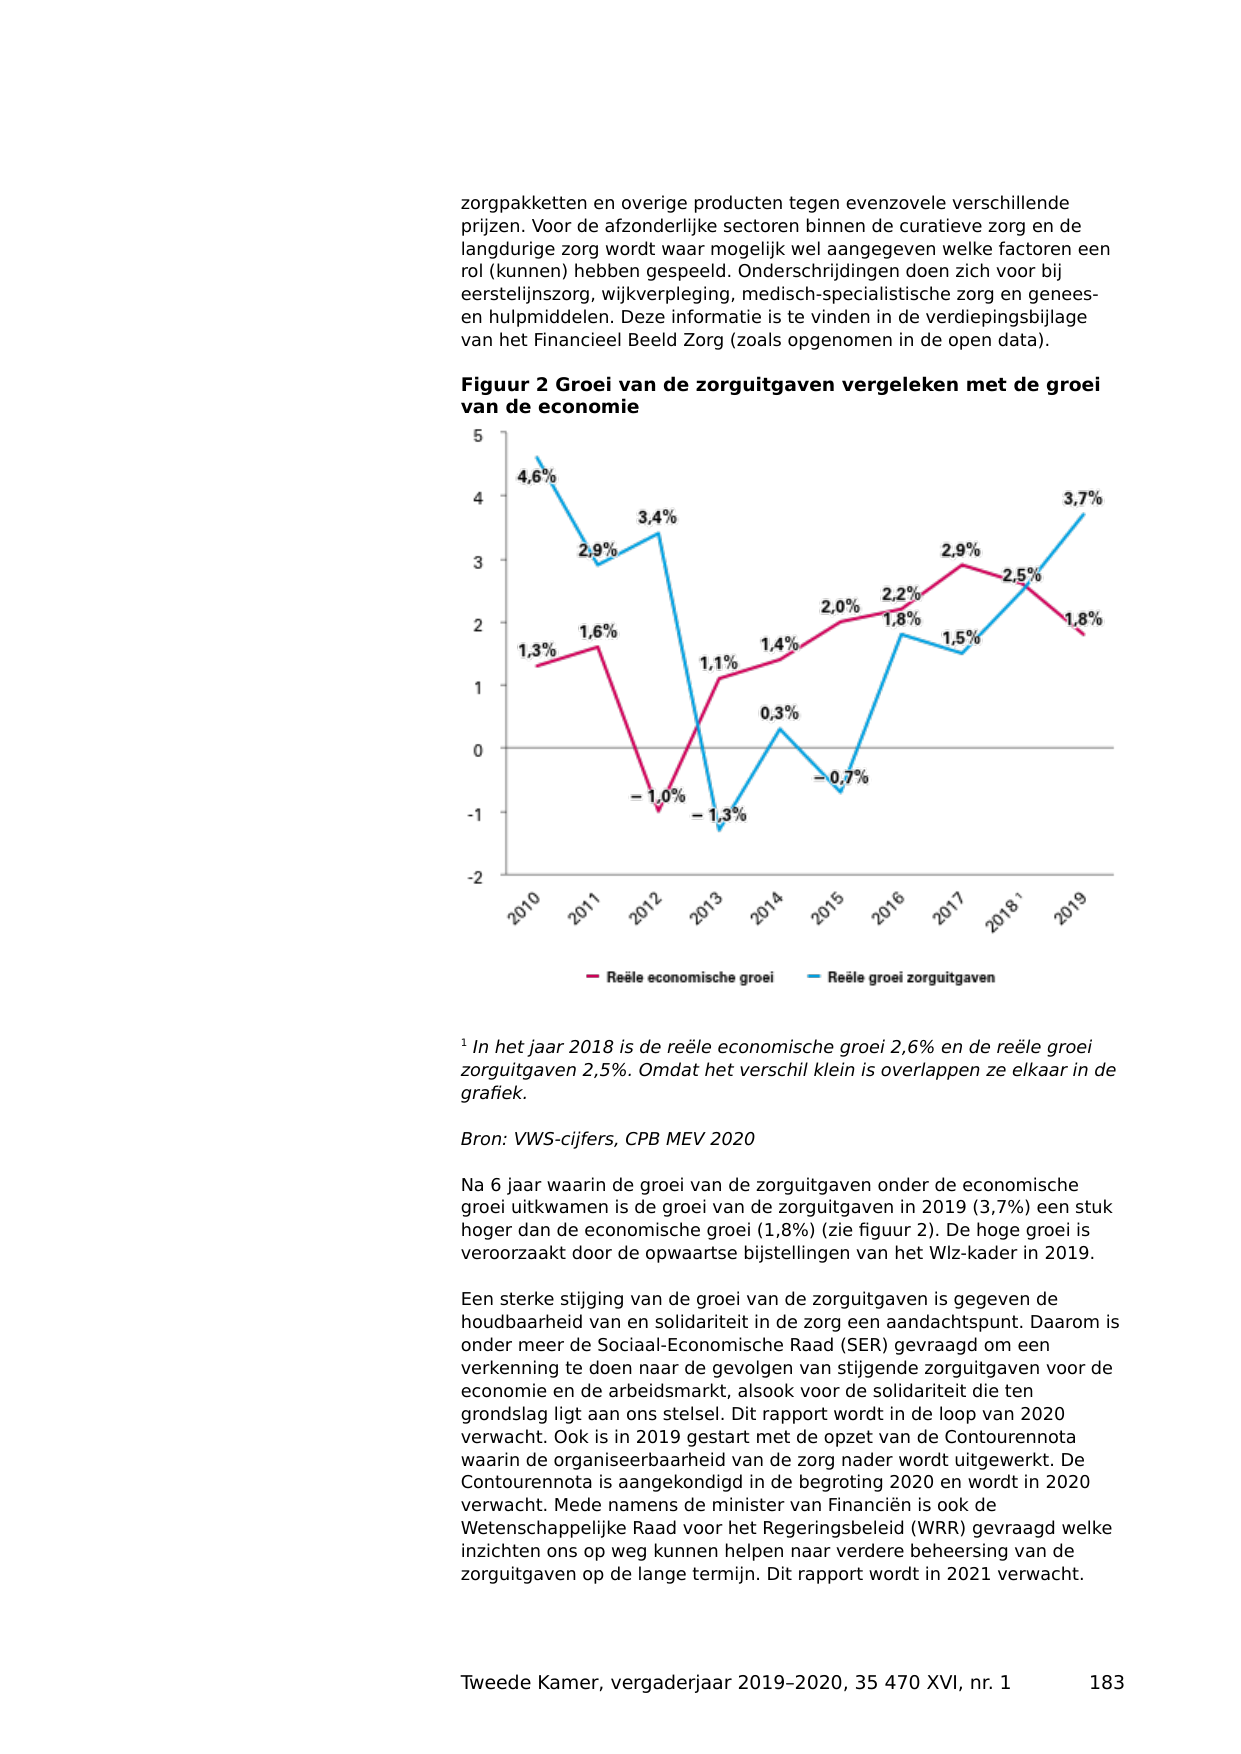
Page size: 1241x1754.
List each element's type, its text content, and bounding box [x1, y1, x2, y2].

text zorgpakketten en overige producten tegen evenzovele verschillende prijzen. Voor de afzonderlijke sectoren binnen de curatieve zorg en de langdurige zorg wordt waar mogelijk wel aangegeven welke factoren een rol (kunnen) hebben gespeeld. Onderschrijdingen doen zich voor bij eerstelijnszorg, wijkverpleging, medisch-specialistische zorg en genees- en hulpmiddelen. Deze informatie is te vinden in de verdiepingsbijlage van het Financieel Beeld Zorg (zoals opgenomen in de open data). [461, 191, 1125, 351]
text Een sterke stijging van de groei van de zorguitgaven is gegeven de houdbaarheid van en solidariteit in de zorg een aandachtspunt. Daarom is onder meer de Sociaal-Economische Raad (SER) gevraagd om een verkenning te doen naar de gevolgen van stijgende zorguitgaven voor de economie en de arbeidsmarkt, alsook voor de solidariteit die ten grondslag ligt aan ons stelsel. Dit rapport wordt in de loop van 2020 verwacht. Ook is in 2019 gestart met de opzet van de Contourennota waarin de organiseerbaarheid van de zorg nader wordt uitgewerkt. De Contourennota is aangekondigd in de begroting 2020 en wordt in 2020 verwacht. Mede namens de minister van Financiën is ook de Wetenschappelijke Raad voor het Regeringsbeleid (WRR) gevraagd welke inzichten ons op weg kunnen helpen naar verdere beheersing van de zorguitgaven op de lange termijn. Dit rapport wordt in 2021 verwacht. [461, 1287, 1125, 1585]
text Bron: VWS-cijfers, CPB MEV 2020 [461, 1127, 1125, 1150]
title Figuur 2 Groei van de zorguitgaven vergeleken met de groei van de economie [461, 374, 1125, 418]
text Na 6 jaar waarin de groei van de zorguitgaven onder de economische groei uitkwamen is de groei van de zorguitgaven in 2019 (3,7%) een stuk hoger dan de economische groei (1,8%) (zie figuur 2). De hoge groei is veroorzaakt door de opwaartse bijstellingen van het Wlz-kader in 2019. [461, 1173, 1125, 1264]
text 1 In het jaar 2018 is de reële economische groei 2,6% en de reële groei zorguitgaven 2,5%. Omdat het verschil klein is overlappen ze elkaar in de grafiek. [461, 1035, 1125, 1104]
